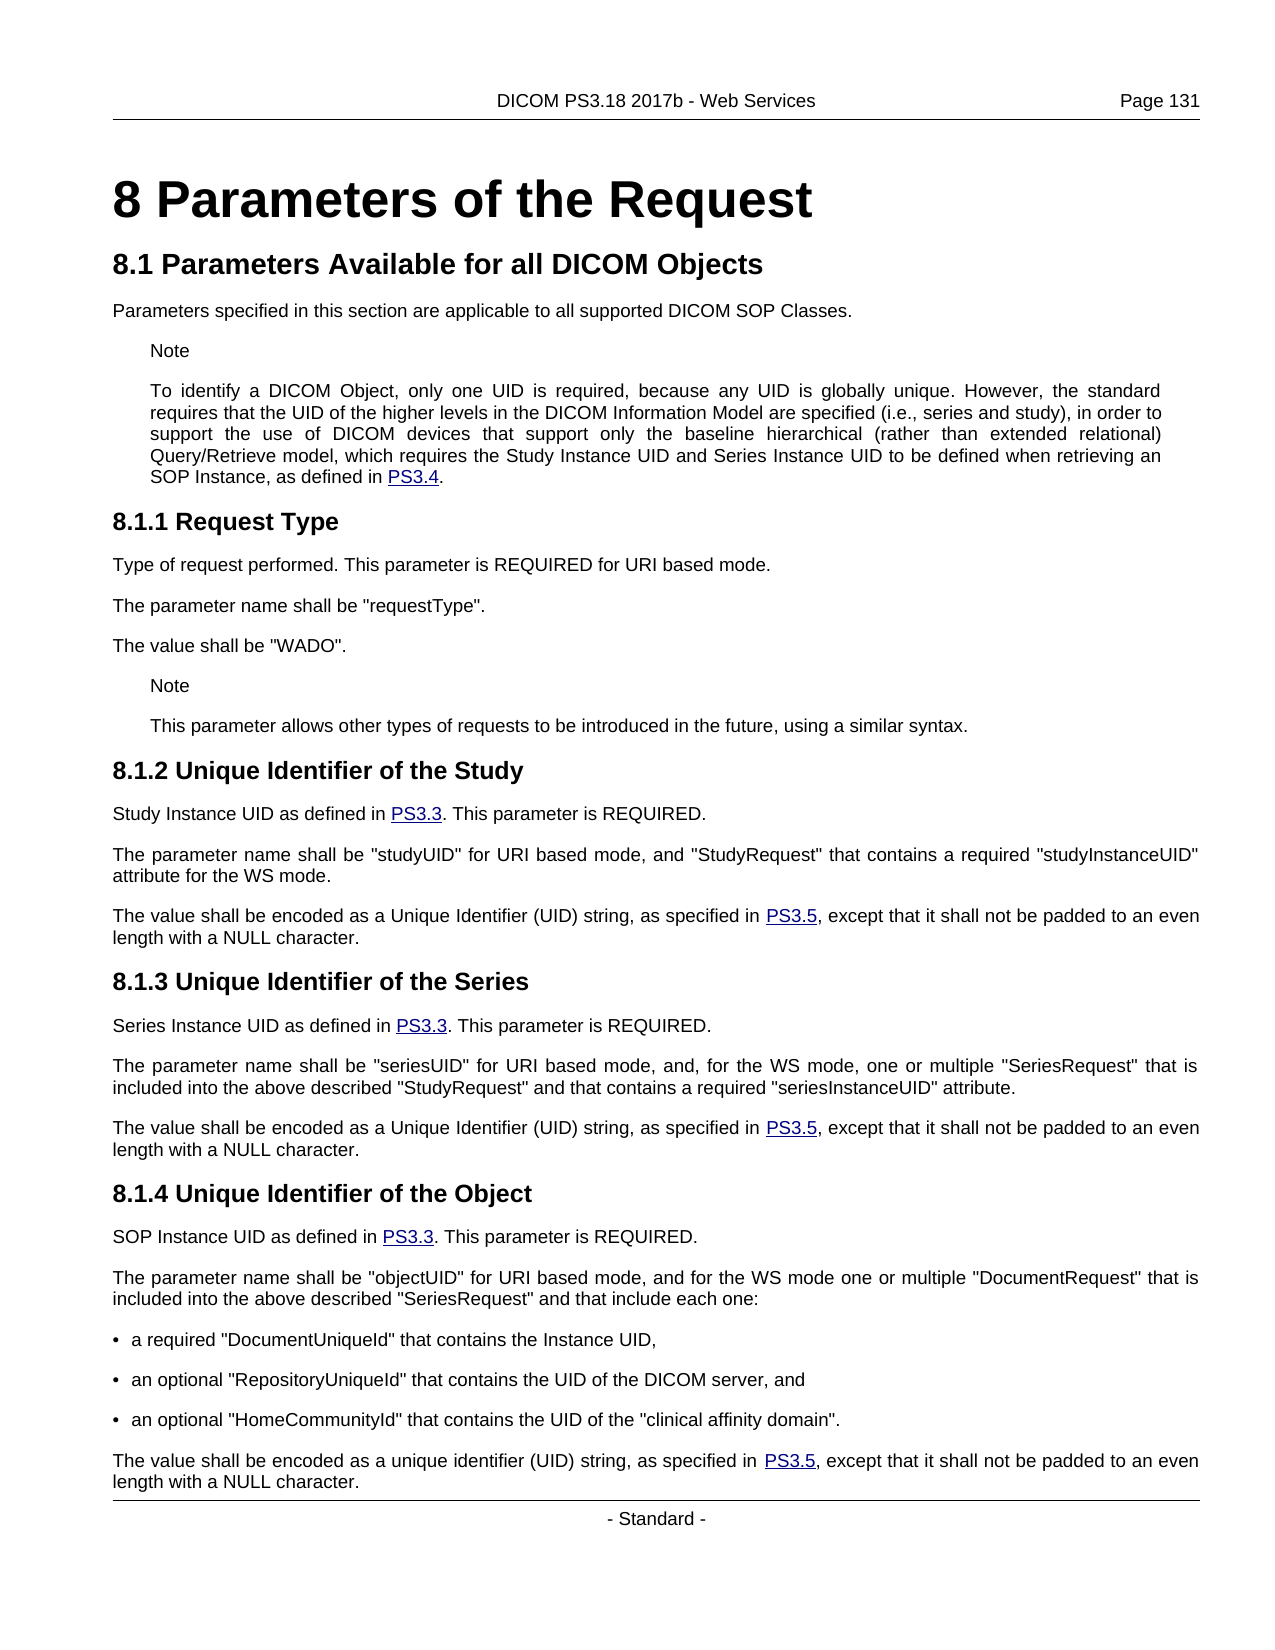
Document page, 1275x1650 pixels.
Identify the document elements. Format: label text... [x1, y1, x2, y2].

list a required "DocumentUniqueId" that contains the Instance UID, [112, 1328, 1200, 1350]
text The value shall be encoded as a Unique Identifier (UID) string, as specified in PS3.5, except that it shall not be padded to an even length with a NULL character. [112, 905, 1200, 948]
text 8.1 Parameters Available for all DICOM Objects [112, 247, 1200, 281]
text Study Instance UID as defined in PS3.3. This parameter is REQUIRED. [112, 803, 1200, 825]
text SOP Instance UID as defined in PS3.3. This parameter is REQUIRED. [112, 1226, 1200, 1248]
text Note [150, 675, 1162, 697]
text The parameter name shall be "objectUID" for URI based mode, and for the WS mode one or multiple "DocumentRequest" that is included into the above described "SeriesRequest" and that include each one: [112, 1267, 1200, 1310]
text The parameter name shall be "seriesUID" for URI based mode, and, for the WS mode, one or multiple "SeriesRequest" that is included into the above described "StudyRequest" and that contains a required "seriesInstanceUID" attribute. [112, 1055, 1200, 1098]
text 8.1.1 Request Type [112, 507, 1200, 535]
list an optional "HomeCommunityId" that contains the UID of the "clinical affinity domain". [112, 1409, 1200, 1431]
text 8 Parameters of the Request [112, 169, 1200, 228]
text The parameter name shall be "studyUID" for URI based mode, and "StudyRequest" that contains a required "studyInstanceUID" attribute for the WS mode. [112, 843, 1200, 887]
text The value shall be encoded as a unique identifier (UID) string, as specified in PS3.5, except that it shall not be padded to an even length with a NULL character. [112, 1449, 1200, 1492]
text Note [150, 340, 1162, 361]
text 8.1.2 Unique Identifier of the Study [112, 756, 1200, 784]
text Parameters specified in this section are applicable to all supported DICOM SOP Classes. [112, 299, 1200, 321]
text Series Instance UID as defined in PS3.3. This parameter is REQUIRED. [112, 1015, 1200, 1036]
text The value shall be encoded as a Unique Identifier (UID) string, as specified in PS3.5, except that it shall not be padded to an even length with a NULL character. [112, 1117, 1200, 1160]
text Type of request performed. This parameter is REQUIRED for URI based mode. [112, 554, 1200, 576]
text The value shall be "WADO". [112, 635, 1200, 656]
list an optional "RepositoryUniqueId" that contains the UID of the DICOM server, and [112, 1369, 1200, 1390]
text 8.1.4 Unique Identifier of the Object [112, 1179, 1200, 1207]
text 8.1.3 Unique Identifier of the Series [112, 967, 1200, 996]
text To identify a DICOM Object, only one UID is required, because any UID is globally unique. However, the standard requires that the UID of the higher levels in the DICOM Information Model are specified (i.e., series and study), in order to support the use of DICOM devices that support only the baseline hierarchical (rather than extended relational) Query/Retrieve model, which requires the Study Instance UID and Series Instance UID to be defined when retrieving an SOP Instance, as defined in PS3.4. [150, 380, 1162, 488]
text The parameter name shall be "requestType". [112, 594, 1200, 616]
text This parameter allows other types of requests to be introduced in the future, using a similar syntax. [150, 715, 1162, 737]
